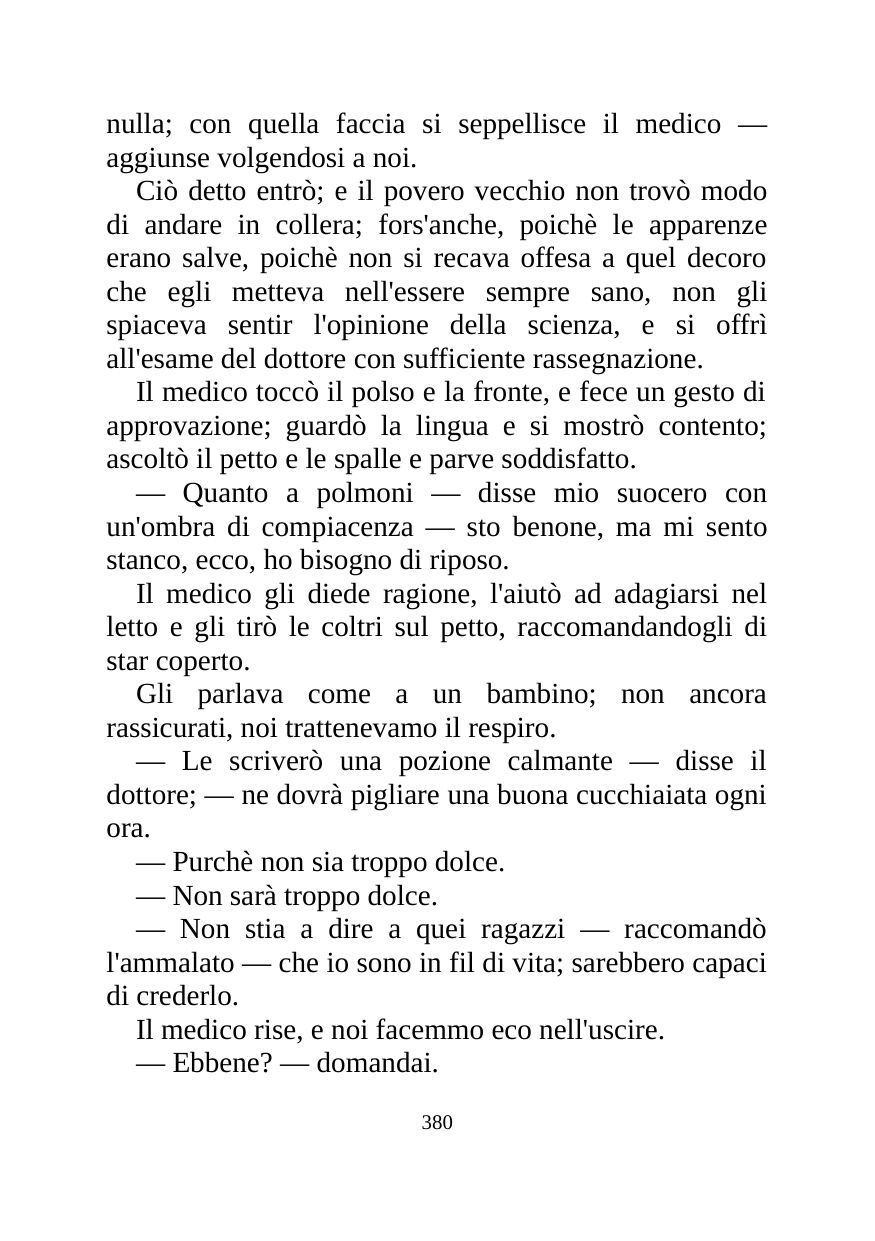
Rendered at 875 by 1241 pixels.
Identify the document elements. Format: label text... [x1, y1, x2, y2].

text nulla; con quella faccia si seppellisce il medico — aggiunse volgendosi a noi. [106, 106, 768, 173]
text — Non stia a dire a quei ragazzi — raccomandò l'ammalato — che io sono in fil di vita; sarebbero capaci di crederlo. [106, 911, 768, 1012]
text Ciò detto entrò; e il povero vecchio non trovò modo di andare in collera; fors'anche, poichè le apparenze erano salve, poichè non si recava offesa a quel decoro che egli metteva nell'essere sempre sano, non gli spiaceva sentir l'opinione della scienza, e si offrì all'esame del dottore con sufficiente rassegnazione. [106, 173, 768, 374]
text — Le scriverò una pozione calmante — disse il dottore; — ne dovrà pigliare una buona cucchiaiata ogni ora. [106, 743, 768, 844]
text — Ebbene? — domandai. [106, 1045, 768, 1079]
text Il medico toccò il polso e la fronte, e fece un gesto di approvazione; guardò la lingua e si mostrò contento; ascoltò il petto e le spalle e parve soddisfatto. [106, 374, 768, 475]
text — Purchè non sia troppo dolce. [106, 844, 768, 878]
text Il medico rise, e noi facemmo eco nell'uscire. [106, 1012, 768, 1045]
text — Non sarà troppo dolce. [106, 878, 768, 911]
text Il medico gli diede ragione, l'aiutò ad adagiarsi nel letto e gli tirò le coltri sul petto, raccomandandogli di star coperto. [106, 576, 768, 676]
text Gli parlava come a un bambino; non ancora rassicurati, noi trattenevamo il respiro. [106, 676, 768, 743]
text — Quanto a polmoni — disse mio suocero con un'ombra di compiacenza — sto benone, ma mi sento stanco, ecco, ho bisogno di riposo. [106, 475, 768, 576]
